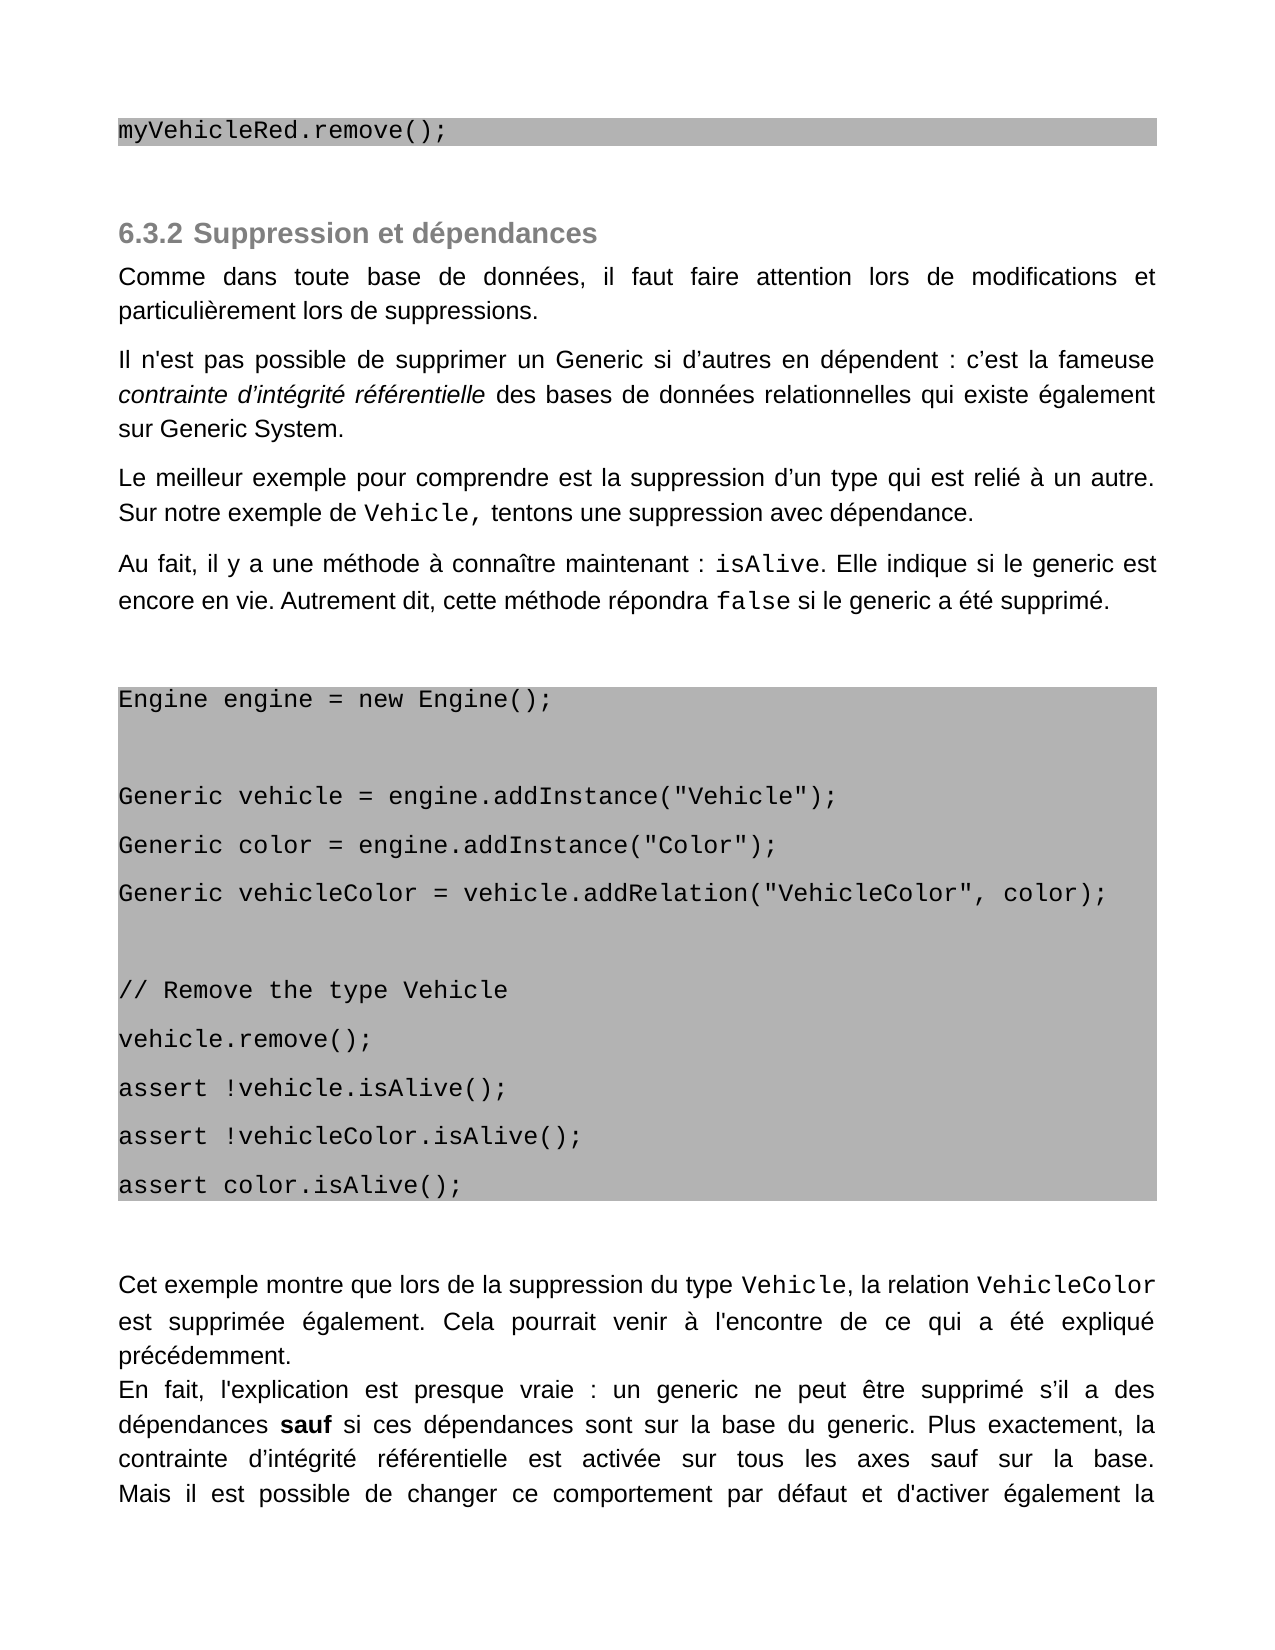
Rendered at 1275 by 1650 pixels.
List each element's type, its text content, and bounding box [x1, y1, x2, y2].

text Cet exemple montre que lors de la suppression du type Vehicle, la relation VehicleColor est supprimée également. Cela pourrait venir à l'encontre de ce qui a été expliqué précédemment. En fait, l'explication est presque vraie : un generic ne peut être supprimé s’il a des dépendances sauf si ces dépendances sont sur la base du generic. Plus exactement, la contrainte d’intégrité référentielle est activée sur tous les axes sauf sur la base. Mais il est possible de changer ce comportement par défaut et d'activer également la [118, 1270, 1157, 1508]
text Le meilleur exemple pour comprendre est la suppression d’un type qui est relié à un autre. Sur notre exemple de Vehicle, tentons une suppression avec dépendance. [118, 463, 1157, 529]
text Generic color = engine.addInstance("Color"); [118, 832, 1157, 861]
text Il n'est pas possible de supprimer un Generic si d’autres en dépendent : c’est la fameuse contrainte d’intégrité référentielle des bases de données relationnelles qui existe également sur Generic System. [118, 345, 1157, 443]
text Engine engine = new Engine(); [118, 687, 1157, 715]
text Generic vehicleColor = vehicle.addRelation("VehicleColor", color); [118, 881, 1157, 909]
text assert !vehicle.isAlive(); [118, 1075, 1157, 1103]
text // Remove the type Vehicle [118, 978, 1157, 1006]
text assert color.isAlive(); [118, 1172, 1157, 1201]
text Generic vehicle = engine.addInstance("Vehicle"); [118, 784, 1157, 812]
subtitle Suppression et dépendances [118, 216, 1157, 249]
text assert !vehicleColor.isAlive(); [118, 1124, 1157, 1152]
text myVehicleRed.remove(); [118, 118, 1157, 146]
text Comme dans toute base de données, il faut faire attention lors de modifications et particulièrement lors de suppressions. [118, 262, 1157, 325]
text vehicle.remove(); [118, 1027, 1157, 1055]
text Au fait, il y a une méthode à connaître maintenant : isAlive. Elle indique si le generic est encore en vie. Autrement dit, cette méthode répondra false si le generic a été supprimé. [118, 549, 1157, 617]
